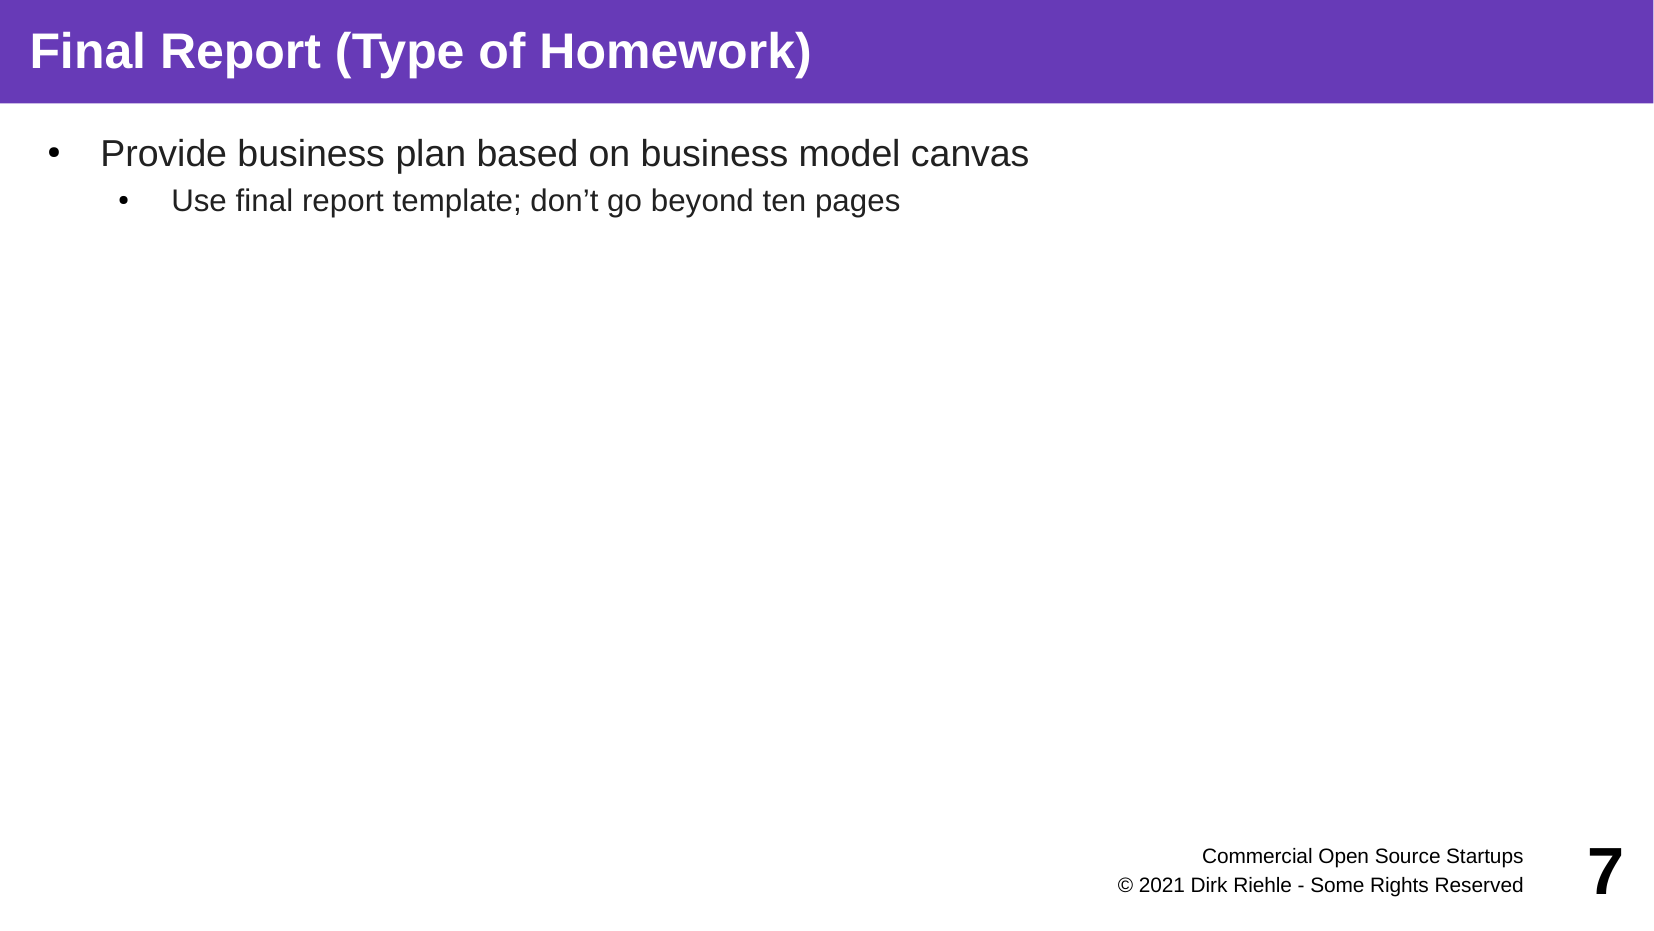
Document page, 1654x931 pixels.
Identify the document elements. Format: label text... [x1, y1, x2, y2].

list Provide business plan based on business model canvas Use final report template; don’t go beyond ten pages [29, 132, 1625, 813]
title Final Report (Type of Homework) [0, 0, 1654, 104]
